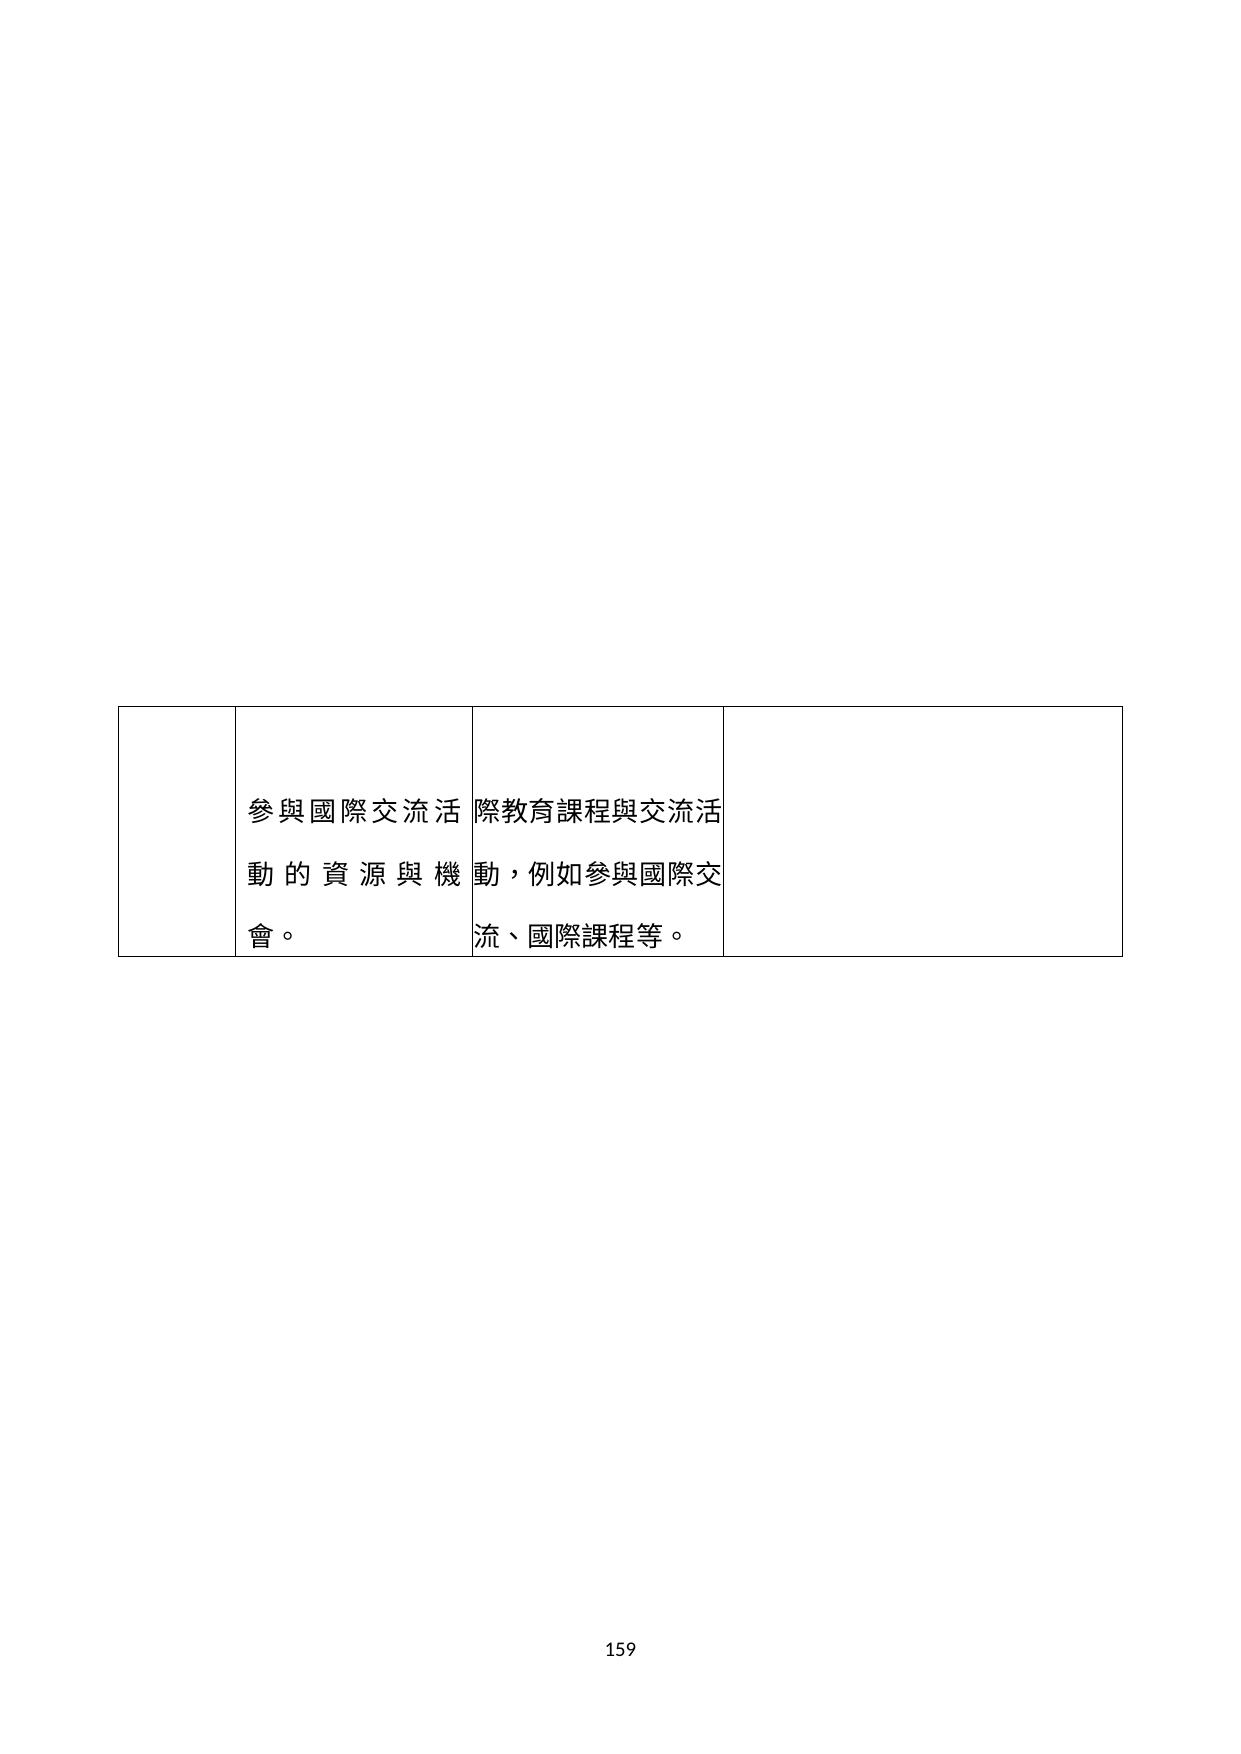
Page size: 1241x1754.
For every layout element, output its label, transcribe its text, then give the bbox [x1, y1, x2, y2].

table_cell [119, 707, 235, 956]
table_cell 際教育課程與交流活動，例如參與國際交流、國際課程等。 [473, 707, 723, 956]
table_cell [724, 707, 1122, 956]
table_cell 參與國際交流活動的資源與機會。 [236, 707, 472, 956]
